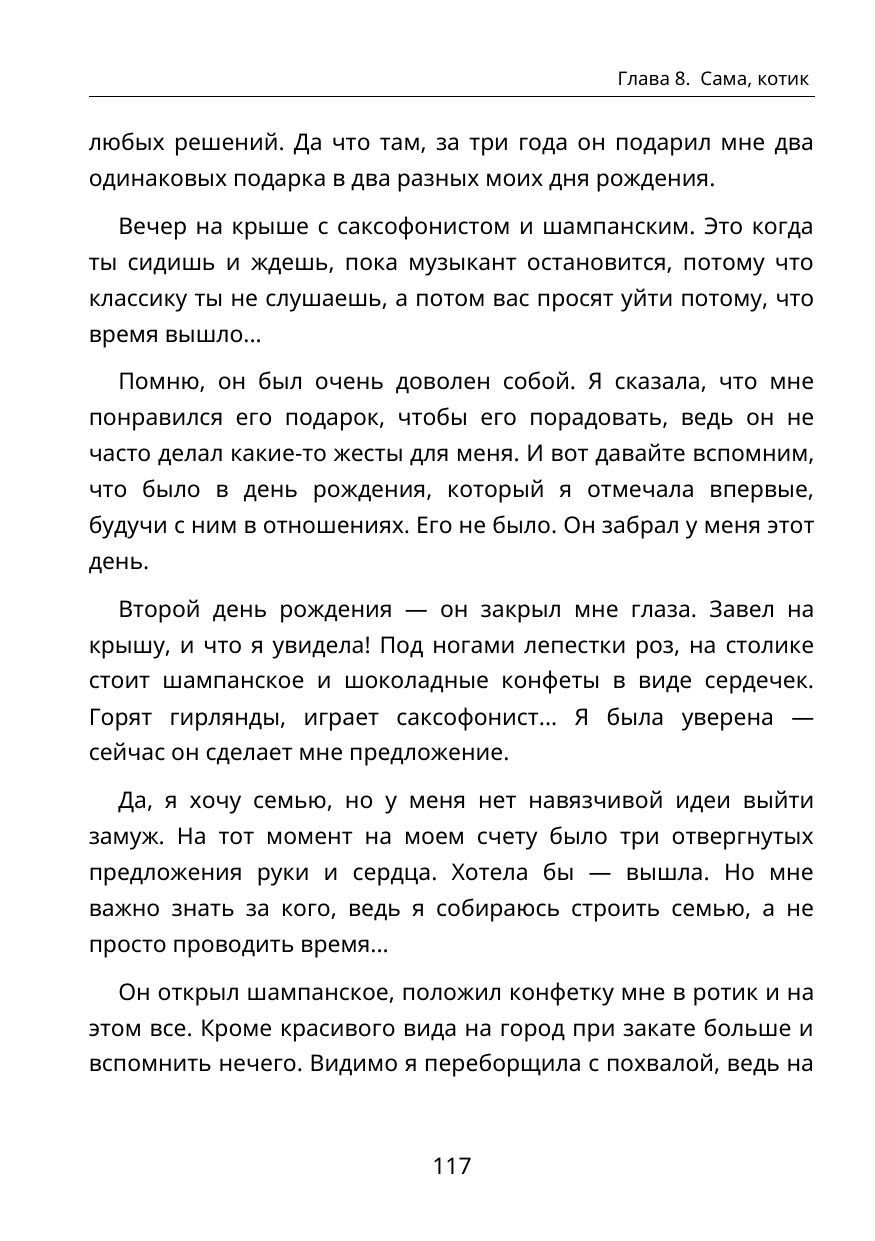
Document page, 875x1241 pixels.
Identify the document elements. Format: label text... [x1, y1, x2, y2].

text Вечер на крыше с саксофонистом и шампанским. Это когда ты сидишь и ждешь, пока музыкант остановится, потому что классику ты не слушаешь, а потом вас просят уйти потому, что время вышло... [88, 210, 815, 349]
text Помню, он был очень доволен собой. Я сказала, что мне понравился его подарок, чтобы его порадовать, ведь он не часто делал какие-то жесты для меня. И вот давайте вспомним, что было в день рождения, который я отмечала впервые, будучи с ним в отношениях. Его не было. Он забрал у меня этот день. [88, 365, 815, 576]
text Да, я хочу семью, но у меня нет навязчивой идеи выйти замуж. На тот момент на моем счету было три отвергнутых предложения руки и сердца. Хотела бы — вышла. Но мне важно знать за кого, ведь я собираюсь строить семью, а не просто проводить время... [88, 784, 815, 959]
text любых решений. Да что там, за три года он подарил мне два одинаковых подарка в два разных моих дня рождения. [88, 126, 815, 193]
text Он открыл шампанское, положил конфетку мне в ротик и на этом все. Кроме красивого вида на город при закате больше и вспомнить нечего. Видимо я переборщила с похвалой, ведь на [88, 976, 815, 1079]
text Второй день рождения — он закрыл мне глаза. Завел на крышу, и что я увидела! Под ногами лепестки роз, на столике стоит шампанское и шоколадные конфеты в виде сердечек. Горят гирлянды, играет саксофонист... Я была уверена — сейчас он сделает мне предложение. [88, 593, 815, 768]
